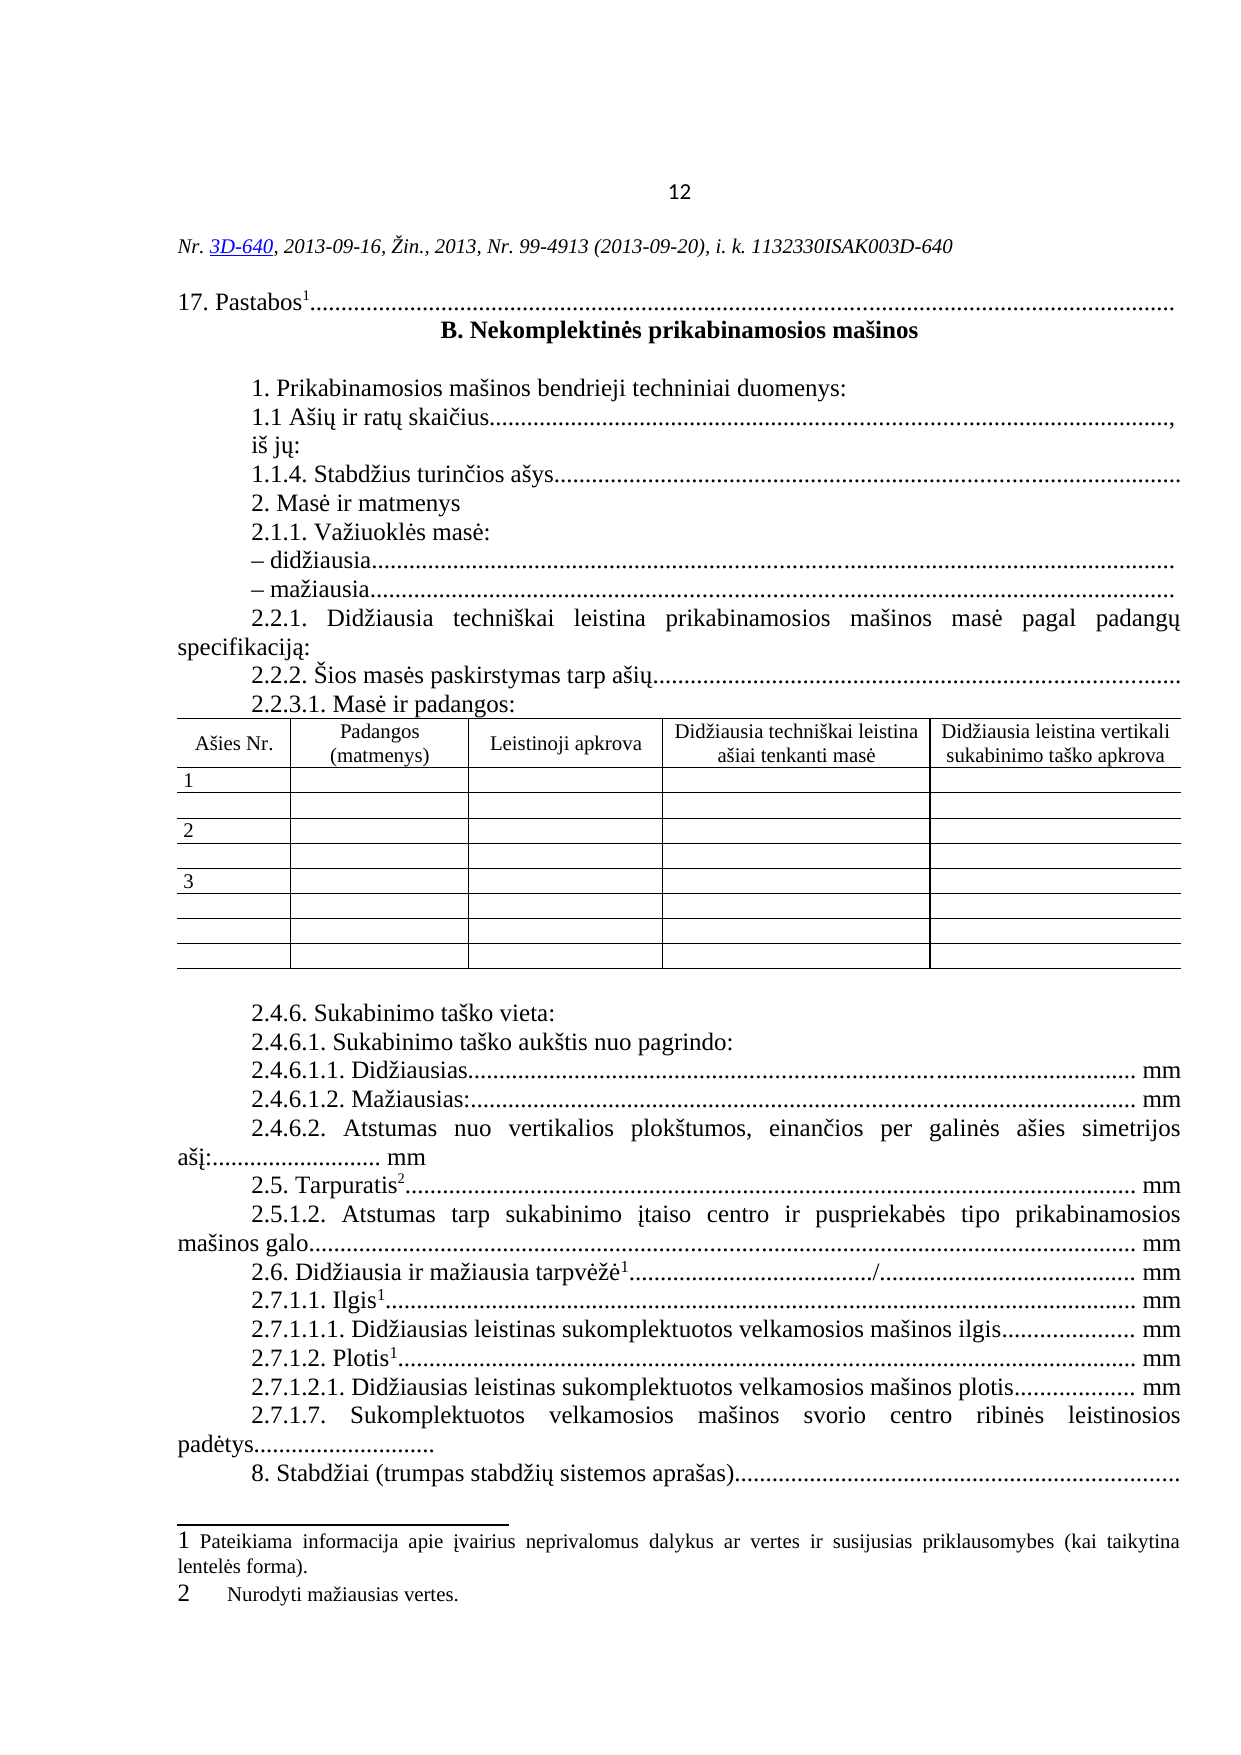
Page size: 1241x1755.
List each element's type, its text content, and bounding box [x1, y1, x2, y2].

table_cell [931, 944, 1181, 968]
table_cell [469, 869, 662, 893]
table_cell [469, 844, 662, 868]
text – mažiausia ...................................................... [177, 574, 1181, 603]
text 2.1.1. Važiuoklės masė: [177, 517, 1181, 546]
text 2.4.6.1. Sukabinimo taško aukštis nuo pagrindo: [177, 1027, 1181, 1055]
table_cell [291, 919, 468, 943]
text 8. Stabdžiai (trumpas stabdžių sistemos aprašas) [177, 1458, 1181, 1487]
table_cell [663, 869, 929, 893]
text Nurodyti mažiausias vertes. [177, 1578, 1181, 1606]
text 2.7.1.1.1. Didžiausias leistinas sukomplektuotos velkamosios mašinos ilgis mm [177, 1314, 1181, 1343]
table_cell [177, 919, 290, 943]
text 1.1 Ašių ir ratų skaičius ................................., [177, 402, 1181, 431]
table_cell [291, 894, 468, 918]
text 2.6. Didžiausia ir mažiausia tarpvėžė1......................................./ mm [177, 1257, 1181, 1285]
text Pateikiama informacija apie įvairius neprivalomus dalykus ar vertes ir susijusias priklausomybes (kai taikytina lentelės forma). [177, 1525, 1181, 1578]
text B. Nekomplektinės prikabinamosios mašinos [177, 316, 1181, 344]
table_cell [291, 793, 468, 817]
table_cell [177, 793, 290, 817]
table_cell [931, 768, 1181, 792]
table_cell [291, 869, 468, 893]
table_cell [663, 944, 929, 968]
table_cell [291, 844, 468, 868]
text 2.2.1. Didžiausia techniškai leistina prikabinamosios mašinos masė pagal padangų specifikaciją: [177, 603, 1181, 661]
table_cell [291, 819, 468, 842]
table_header Ašies Nr. [177, 719, 290, 767]
text 1. Prikabinamosios mašinos bendrieji techniniai duomenys: [177, 373, 1181, 402]
text iš jų: [177, 431, 1181, 459]
table_cell [931, 894, 1181, 918]
text 2. Masė ir matmenys [177, 488, 1181, 517]
table_cell [663, 894, 929, 918]
text 17. Pastabos ................................................. [177, 287, 1181, 316]
table_cell [469, 768, 662, 792]
text 2.5. Tarpuratis .......................................... mm [177, 1170, 1181, 1199]
text 2.7.1.2.1. Didžiausias leistinas sukomplektuotos velkamosios mašinos plotis mm [177, 1372, 1181, 1400]
table_cell 2 [177, 819, 290, 842]
text 2.7.1.1. Ilgis1 .............................................. mm [177, 1285, 1181, 1314]
text 2.7.1.7. Sukomplektuotos velkamosios mašinos svorio centro ribinės leistinosios padėtys............................. [177, 1400, 1181, 1458]
text 2.4.6.1.1. Didžiausias ................................ mm [177, 1055, 1181, 1084]
table_cell [931, 869, 1181, 893]
table_cell [931, 793, 1181, 817]
table_cell [931, 819, 1181, 842]
text 2.4.6.2. Atstumas nuo vertikalios plokštumos, einančios per galinės ašies simetrijos ašį:........................... mm [177, 1113, 1181, 1170]
table_cell [469, 793, 662, 817]
table_cell [663, 844, 929, 868]
table_cell [177, 944, 290, 968]
table_cell [177, 894, 290, 918]
table_cell [469, 919, 662, 943]
table_cell [469, 819, 662, 842]
table_cell [931, 919, 1181, 943]
text 2.2.3.1. Masė ir padangos: [177, 689, 1181, 718]
table_cell [663, 768, 929, 792]
table_cell [663, 819, 929, 842]
table_header Didžiausia leistina vertikali sukabinimo taško apkrova [931, 719, 1181, 767]
table_header Leistinoji apkrova [469, 719, 662, 767]
table_header Padangos (matmenys) [291, 719, 468, 767]
table_cell [469, 944, 662, 968]
table_cell 1 [177, 768, 290, 792]
text 2.2.2. Šios masės paskirstymas tarp ašių ....... [177, 661, 1181, 689]
text 2.4.6. Sukabinimo taško vieta: [177, 998, 1181, 1027]
table_cell 3 [177, 869, 290, 893]
table_cell [291, 768, 468, 792]
table_cell [469, 894, 662, 918]
table_cell [931, 844, 1181, 868]
table_header Didžiausia techniškai leistina ašiai tenkanti masė [663, 719, 929, 767]
text Nr. 3D-640, 2013-09-16, Žin., 2013, Nr. 99-4913 (2013-09-20), i. k. 1132330ISAK003D-640 [177, 234, 1181, 258]
text 1.1.4. Stabdžius turinčios ašys ........................ [177, 459, 1181, 488]
table_cell [663, 919, 929, 943]
text 2.5.1.2. Atstumas tarp sukabinimo įtaiso centro ir puspriekabės tipo prikabinamosios mašinos galo ............................................................ mm [177, 1199, 1181, 1257]
text 2.4.6.1.2. Mažiausias: ............................... mm [177, 1084, 1181, 1113]
table_cell [663, 793, 929, 817]
text 2.7.1.2. Plotis1 ........................................... mm [177, 1343, 1181, 1372]
table_cell [291, 944, 468, 968]
table_cell [177, 844, 290, 868]
text – didžiausia ..................................................... [177, 546, 1181, 574]
